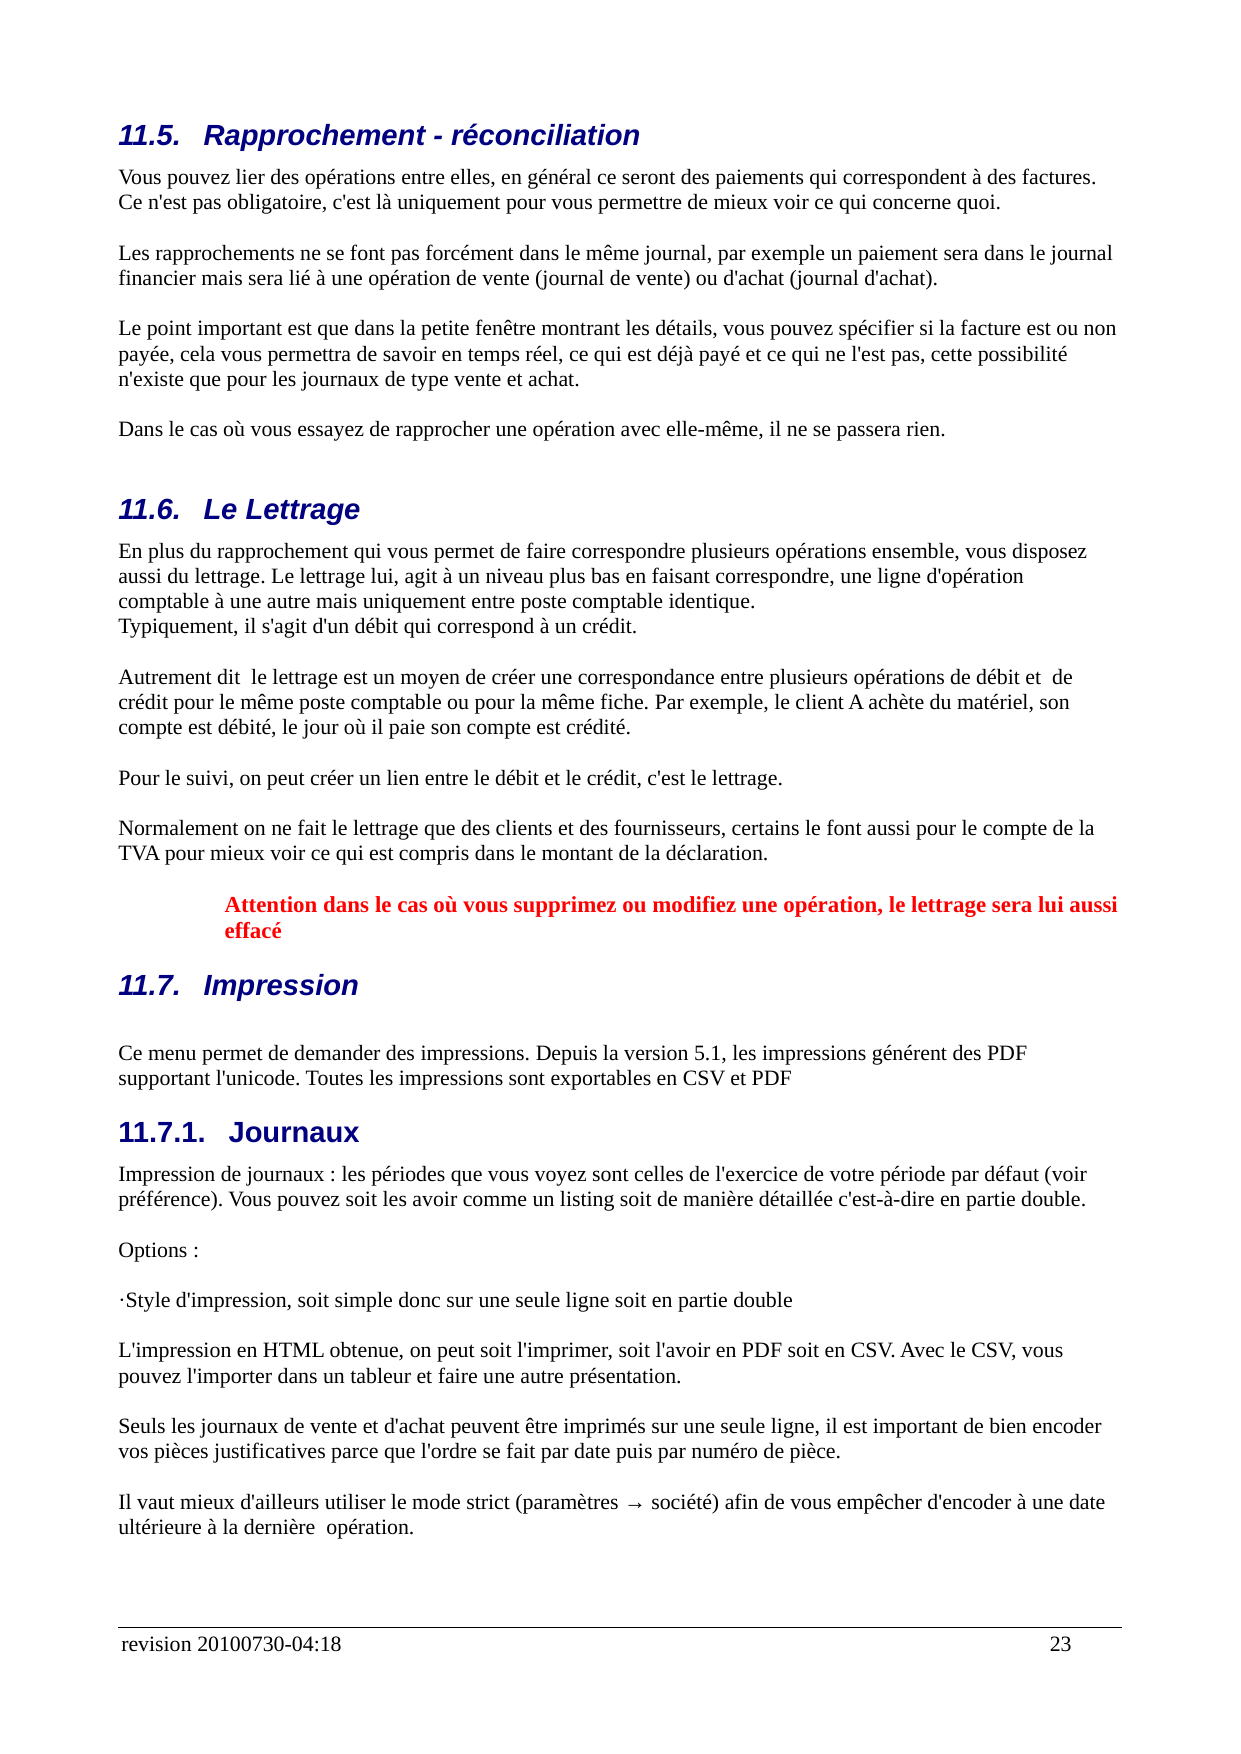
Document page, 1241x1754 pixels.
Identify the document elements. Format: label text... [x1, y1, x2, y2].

text Seuls les journaux de vente et d'achat peuvent être imprimés sur une seule ligne, il est important de bien encoder vos pièces justificatives parce que l'ordre se fait par date puis par numéro de pièce. [118, 1413, 1122, 1463]
text Autrement dit le lettrage est un moyen de créer une correspondance entre plusieurs opérations de débit et de crédit pour le même poste comptable ou pour la même fiche. Par exemple, le client A achète du matériel, son compte est débité, le jour où il paie son compte est crédité. [118, 664, 1122, 739]
text Dans le cas où vous essayez de rapprocher une opération avec elle-même, il ne se passera rien. [118, 416, 1122, 441]
text Vous pouvez lier des opérations entre elles, en général ce seront des paiements qui correspondent à des factures. Ce n'est pas obligatoire, c'est là uniquement pour vous permettre de mieux voir ce qui concerne quoi. [118, 164, 1122, 214]
text Attention dans le cas où vous supprimez ou modifiez une opération, le lettrage sera lui aussi effacé [224, 891, 1122, 943]
text En plus du rapprochement qui vous permet de faire correspondre plusieurs opérations ensemble, vous disposez aussi du lettrage. Le lettrage lui, agit à un niveau plus bas en faisant correspondre, une ligne d'opération [118, 538, 1122, 588]
subtitle Journaux [118, 1115, 1122, 1148]
text Ce menu permet de demander des impressions. Depuis la version 5.1, les impressions générent des PDF supportant l'unicode. Toutes les impressions sont exportables en CSV et PDF [118, 1039, 1122, 1090]
text ·Style d'impression, soit simple donc sur une seule ligne soit en partie double [118, 1287, 1122, 1312]
subtitle Rapprochement - réconciliation [118, 118, 1122, 152]
subtitle Impression [118, 968, 1122, 1002]
text comptable à une autre mais uniquement entre poste comptable identique. [118, 588, 1122, 613]
text Typiquement, il s'agit d'un débit qui correspond à un crédit. [118, 613, 1122, 638]
text Il vaut mieux d'ailleurs utiliser le mode strict (paramètres → société) afin de vous empêcher d'encoder à une date ultérieure à la dernière opération. [118, 1489, 1122, 1539]
subtitle Le Lettrage [118, 492, 1122, 525]
text Impression de journaux : les périodes que vous voyez sont celles de l'exercice de votre période par défaut (voir préférence). Vous pouvez soit les avoir comme un listing soit de manière détaillée c'est-à-dire en partie double. [118, 1161, 1122, 1211]
text L'impression en HTML obtenue, on peut soit l'imprimer, soit l'avoir en PDF soit en CSV. Avec le CSV, vous pouvez l'importer dans un tableur et faire une autre présentation. [118, 1337, 1122, 1388]
text Pour le suivi, on peut créer un lien entre le débit et le crédit, c'est le lettrage. [118, 764, 1122, 790]
text Les rapprochements ne se font pas forcément dans le même journal, par exemple un paiement sera dans le journal financier mais sera lié à une opération de vente (journal de vente) ou d'achat (journal d'achat). [118, 240, 1122, 290]
text Options : [118, 1237, 1122, 1262]
text Le point important est que dans la petite fenêtre montrant les détails, vous pouvez spécifier si la facture est ou non payée, cela vous permettra de savoir en temps réel, ce qui est déjà payé et ce qui ne l'est pas, cette possibilité n'existe que pour les journaux de type vente et achat. [118, 315, 1122, 391]
text Normalement on ne fait le lettrage que des clients et des fournisseurs, certains le font aussi pour le compte de la TVA pour mieux voir ce qui est compris dans le montant de la déclaration. [118, 815, 1122, 865]
